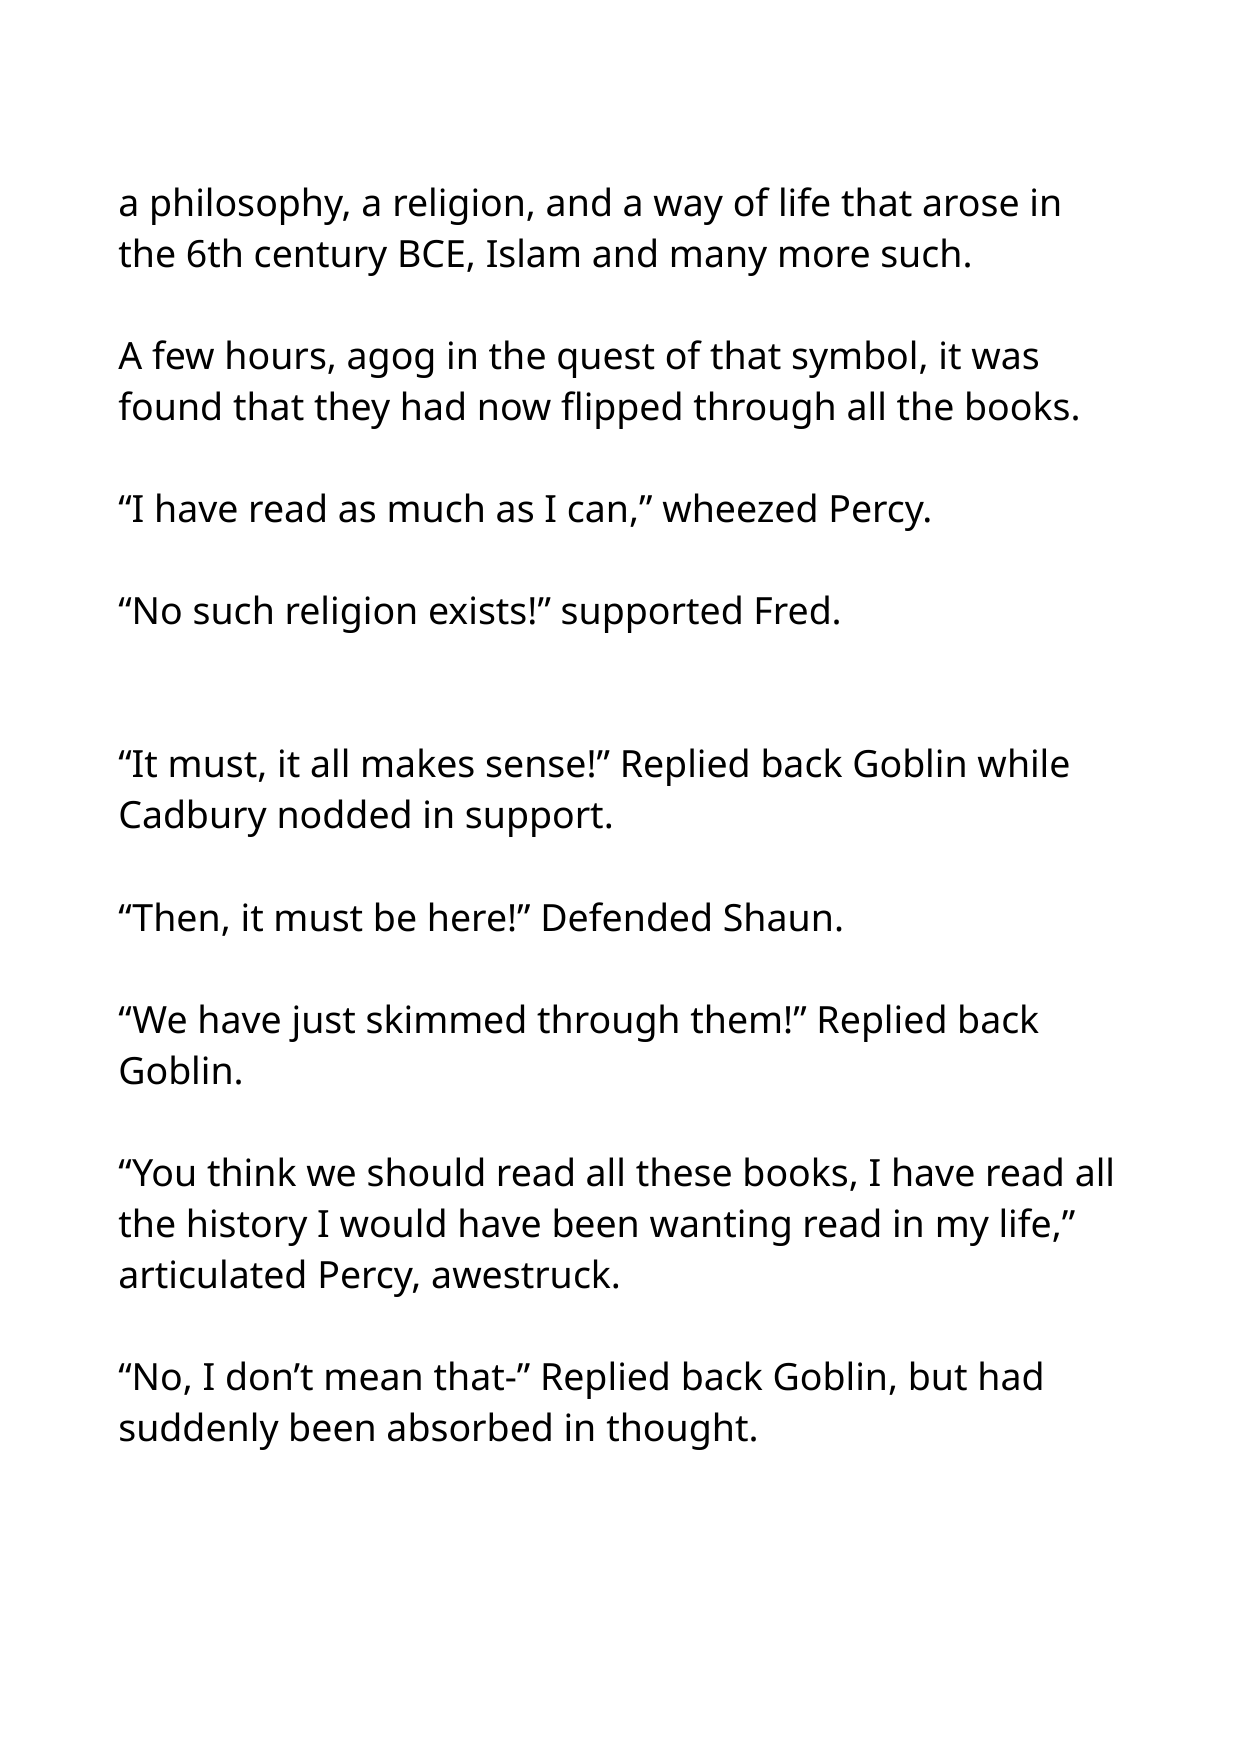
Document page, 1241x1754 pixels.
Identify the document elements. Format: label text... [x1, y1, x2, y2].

text “Then, it must be here!” Defended Shaun. [118, 891, 1122, 942]
text “No, I don’t mean that-” Replied back Goblin, but had suddenly been absorbed in thought. [118, 1350, 1122, 1452]
text “You think we should read all these books, I have read all the history I would have been wanting read in my life,” articulated Percy, awestruck. [118, 1146, 1122, 1299]
text A few hours, agog in the quest of that symbol, it was found that they had now flipped through all the books. [118, 329, 1122, 432]
text a philosophy, a religion, and a way of life that arose in the 6th century BCE, Islam and many more such. [118, 176, 1122, 278]
text “I have read as much as I can,” wheezed Percy. [118, 483, 1122, 534]
text “We have just skimmed through them!” Replied back Goblin. [118, 993, 1122, 1095]
text “No such religion exists!” supported Fred. [118, 585, 1122, 636]
text “It must, it all makes sense!” Replied back Goblin while Cadbury nodded in support. [118, 738, 1122, 840]
